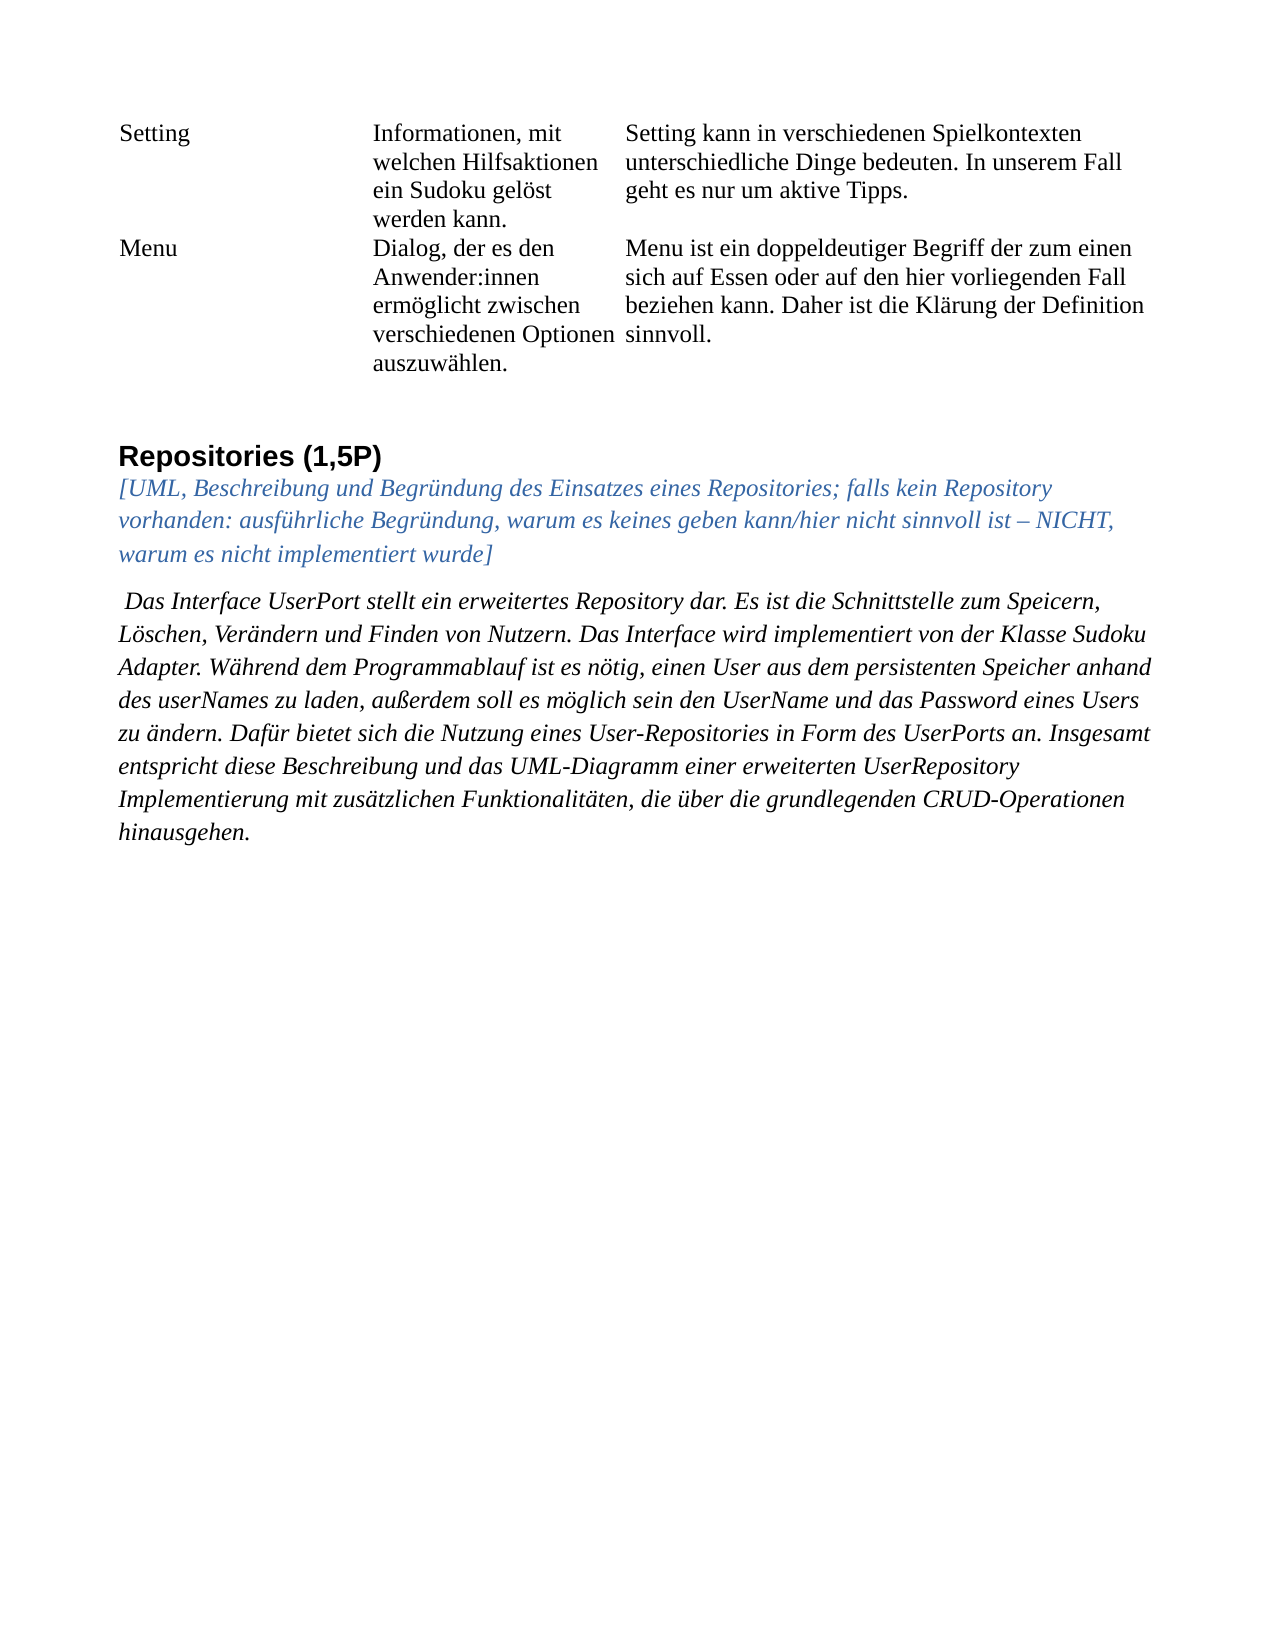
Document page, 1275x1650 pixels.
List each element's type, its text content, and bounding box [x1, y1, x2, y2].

table_cell Dialog, der es den Anwender:innen ermöglicht zwischen verschiedenen Optionen auszuwählen. [372, 233, 624, 377]
subtitle Repositories (1,5P) [118, 439, 1157, 473]
table_cell Menu [118, 233, 372, 377]
table_cell Setting kann in verschiedenen Spielkontexten unterschiedliche Dinge bedeuten. In unserem Fall geht es nur um aktive Tipps. [624, 118, 1157, 233]
table_cell Setting [118, 118, 372, 233]
table_cell Menu ist ein doppeldeutiger Begriff der zum einen sich auf Essen oder auf den hier vorliegenden Fall beziehen kann. Daher ist die Klärung der Definition sinnvoll. [624, 233, 1157, 377]
table_cell Informationen, mit welchen Hilfsaktionen ein Sudoku gelöst werden kann. [372, 118, 624, 233]
text Das Interface UserPort stellt ein erweitertes Repository dar. Es ist die Schnittstelle zum Speicern, Löschen, Verändern und Finden von Nutzern. Das Interface wird implementiert von der Klasse Sudoku Adapter. Während dem Programmablauf ist es nötig, einen User aus dem persistenten Speicher anhand des userNames zu laden, außerdem soll es möglich sein den UserName und das Password eines Users zu ändern. Dafür bietet sich die Nutzung eines User-Repositories in Form des UserPorts an. Insgesamt entspricht diese Beschreibung und das UML-Diagramm einer erweiterten UserRepository Implementierung mit zusätzlichen Funktionalitäten, die über die grundlegenden CRUD-Operationen hinausgehen. [118, 586, 1157, 846]
text [UML, Beschreibung und Begründung des Einsatzes eines Repositories; falls kein Repository vorhanden: ausführliche Begründung, warum es keines geben kann/hier nicht sinnvoll ist – NICHT, warum es nicht implementiert wurde] [118, 473, 1157, 567]
